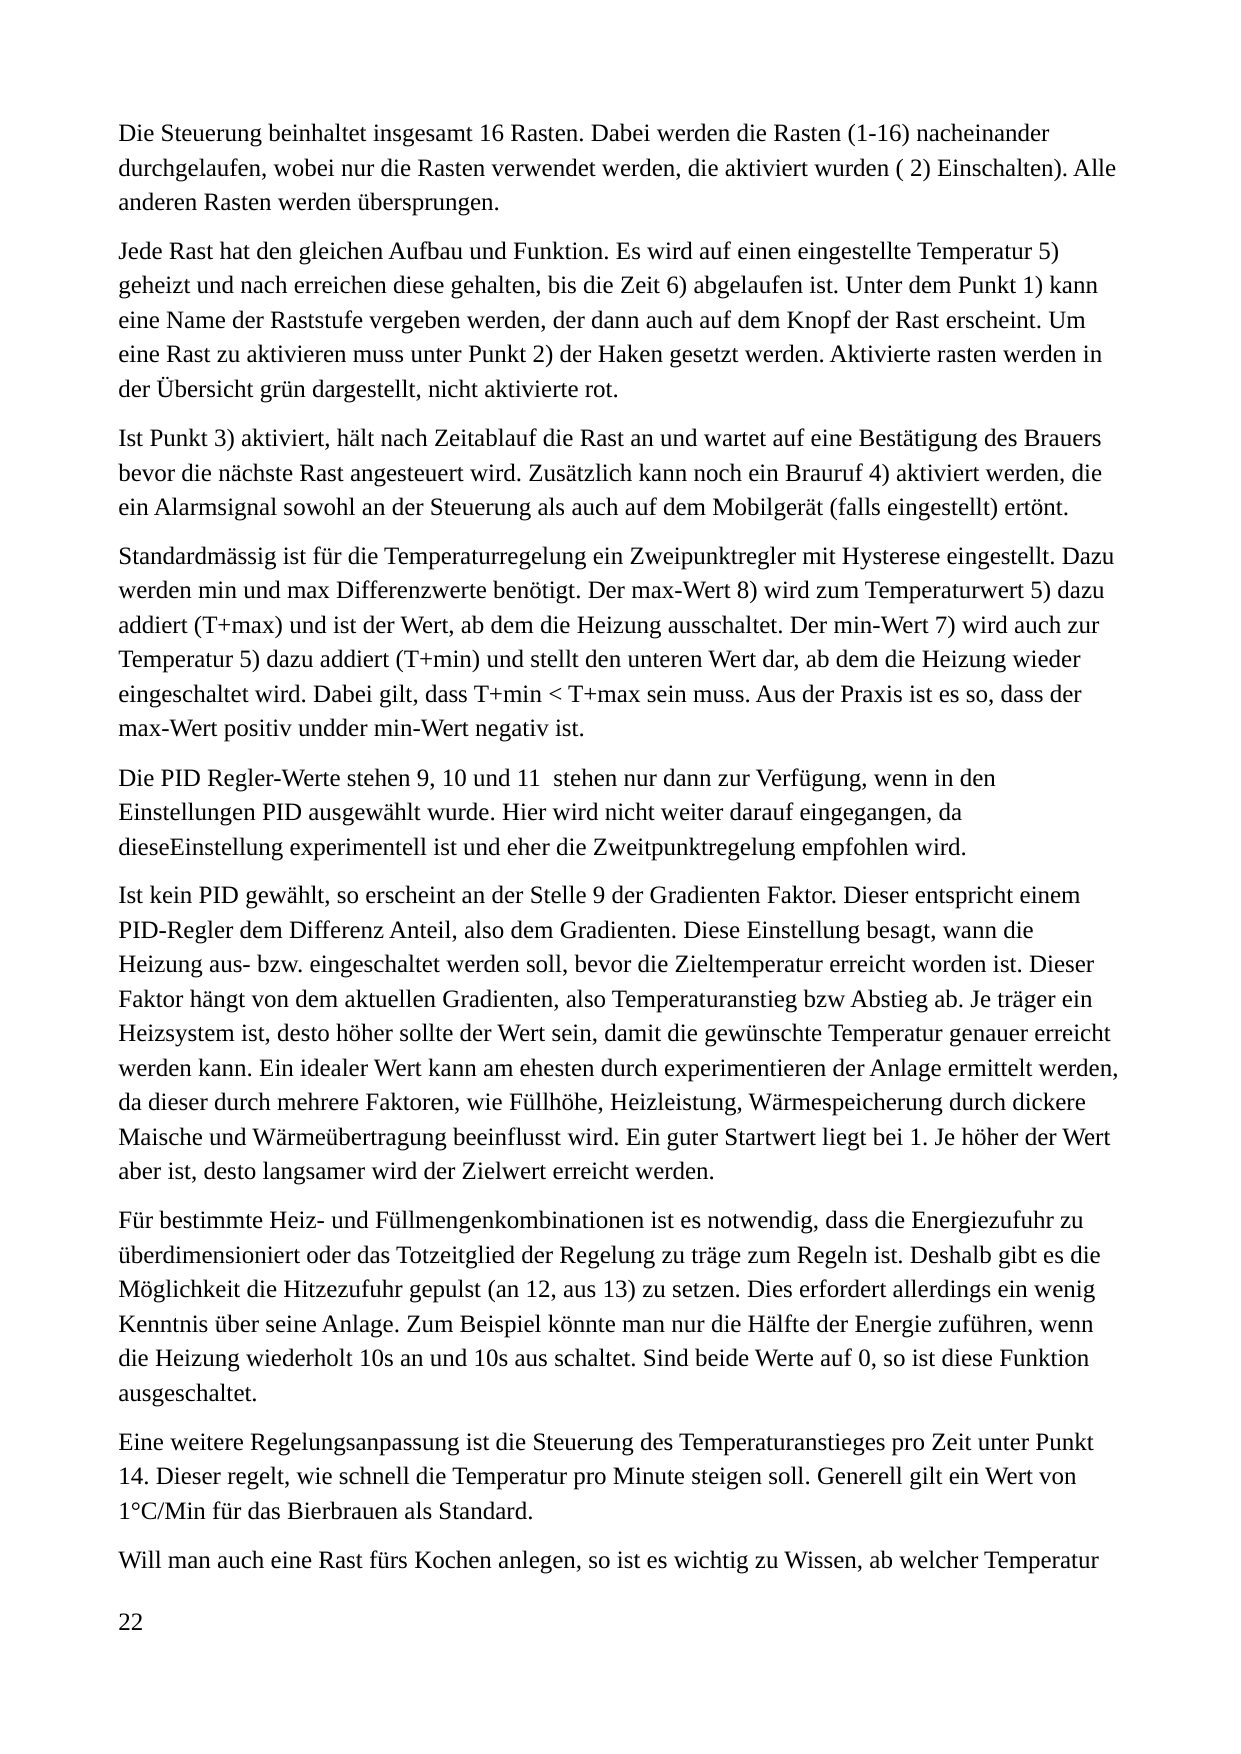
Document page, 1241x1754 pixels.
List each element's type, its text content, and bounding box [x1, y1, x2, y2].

text Die Steuerung beinhaltet insgesamt 16 Rasten. Dabei werden die Rasten (1-16) nacheinander durchgelaufen, wobei nur die Rasten verwendet werden, die aktiviert wurden ( 2) Einschalten). Alle anderen Rasten werden übersprungen. [118, 118, 1122, 216]
text Für bestimmte Heiz- und Füllmengenkombinationen ist es notwendig, dass die Energiezufuhr zu überdimensioniert oder das Totzeitglied der Regelung zu träge zum Regeln ist. Deshalb gibt es die Möglichkeit die Hitzezufuhr gepulst (an 12, aus 13) zu setzen. Dies erfordert allerdings ein wenig Kenntnis über seine Anlage. Zum Beispiel könnte man nur die Hälfte der Energie zuführen, wenn die Heizung wiederholt 10s an und 10s aus schaltet. Sind beide Werte auf 0, so ist diese Funktion ausgeschaltet. [118, 1206, 1122, 1407]
text Die PID Regler-Werte stehen 9, 10 und 11 stehen nur dann zur Verfügung, wenn in den Einstellungen PID ausgewählt wurde. Hier wird nicht weiter darauf eingegangen, da dieseEinstellung experimentell ist und eher die Zweitpunktregelung empfohlen wird. [118, 763, 1122, 860]
text Ist kein PID gewählt, so erscheint an der Stelle 9 der Gradienten Faktor. Dieser entspricht einem PID-Regler dem Differenz Anteil, also dem Gradienten. Diese Einstellung besagt, wann die Heizung aus- bzw. eingeschaltet werden soll, bevor die Zieltemperatur erreicht worden ist. Dieser Faktor hängt von dem aktuellen Gradienten, also Temperaturanstieg bzw Abstieg ab. Je träger ein Heizsystem ist, desto höher sollte der Wert sein, damit die gewünschte Temperatur genauer erreicht werden kann. Ein idealer Wert kann am ehesten durch experimentieren der Anlage ermittelt werden, da dieser durch mehrere Faktoren, wie Füllhöhe, Heizleistung, Wärmespeicherung durch dickere Maische und Wärmeübertragung beeinflusst wird. Ein guter Startwert liegt bei 1. Je höher der Wert aber ist, desto langsamer wird der Zielwert erreicht werden. [118, 881, 1122, 1185]
text Eine weitere Regelungsanpassung ist die Steuerung des Temperaturanstieges pro Zeit unter Punkt 14. Dieser regelt, wie schnell die Temperatur pro Minute steigen soll. Generell gilt ein Wert von 1°C/Min für das Bierbrauen als Standard. [118, 1427, 1122, 1525]
text Standardmässig ist für die Temperaturregelung ein Zweipunktregler mit Hysterese eingestellt. Dazu werden min und max Differenzwerte benötigt. Der max-Wert 8) wird zum Temperaturwert 5) dazu addiert (T+max) und ist der Wert, ab dem die Heizung ausschaltet. Der min-Wert 7) wird auch zur Temperatur 5) dazu addiert (T+min) und stellt den unteren Wert dar, ab dem die Heizung wieder eingeschaltet wird. Dabei gilt, dass T+min < T+max sein muss. Aus der Praxis ist es so, dass der max-Wert positiv undder min-Wert negativ ist. [118, 541, 1122, 742]
text Will man auch eine Rast fürs Kochen anlegen, so ist es wichtig zu Wissen, ab welcher Temperatur [118, 1545, 1122, 1574]
text Jede Rast hat den gleichen Aufbau und Funktion. Es wird auf einen eingestellte Temperatur 5) geheizt und nach erreichen diese gehalten, bis die Zeit 6) abgelaufen ist. Unter dem Punkt 1) kann eine Name der Raststufe vergeben werden, der dann auch auf dem Knopf der Rast erscheint. Um eine Rast zu aktivieren muss unter Punkt 2) der Haken gesetzt werden. Aktivierte rasten werden in der Übersicht grün dargestellt, nicht aktivierte rot. [118, 236, 1122, 403]
text Ist Punkt 3) aktiviert, hält nach Zeitablauf die Rast an und wartet auf eine Bestätigung des Brauers bevor die nächste Rast angesteuert wird. Zusätzlich kann noch ein Brauruf 4) aktiviert werden, die ein Alarmsignal sowohl an der Steuerung als auch auf dem Mobilgerät (falls eingestellt) ertönt. [118, 423, 1122, 521]
